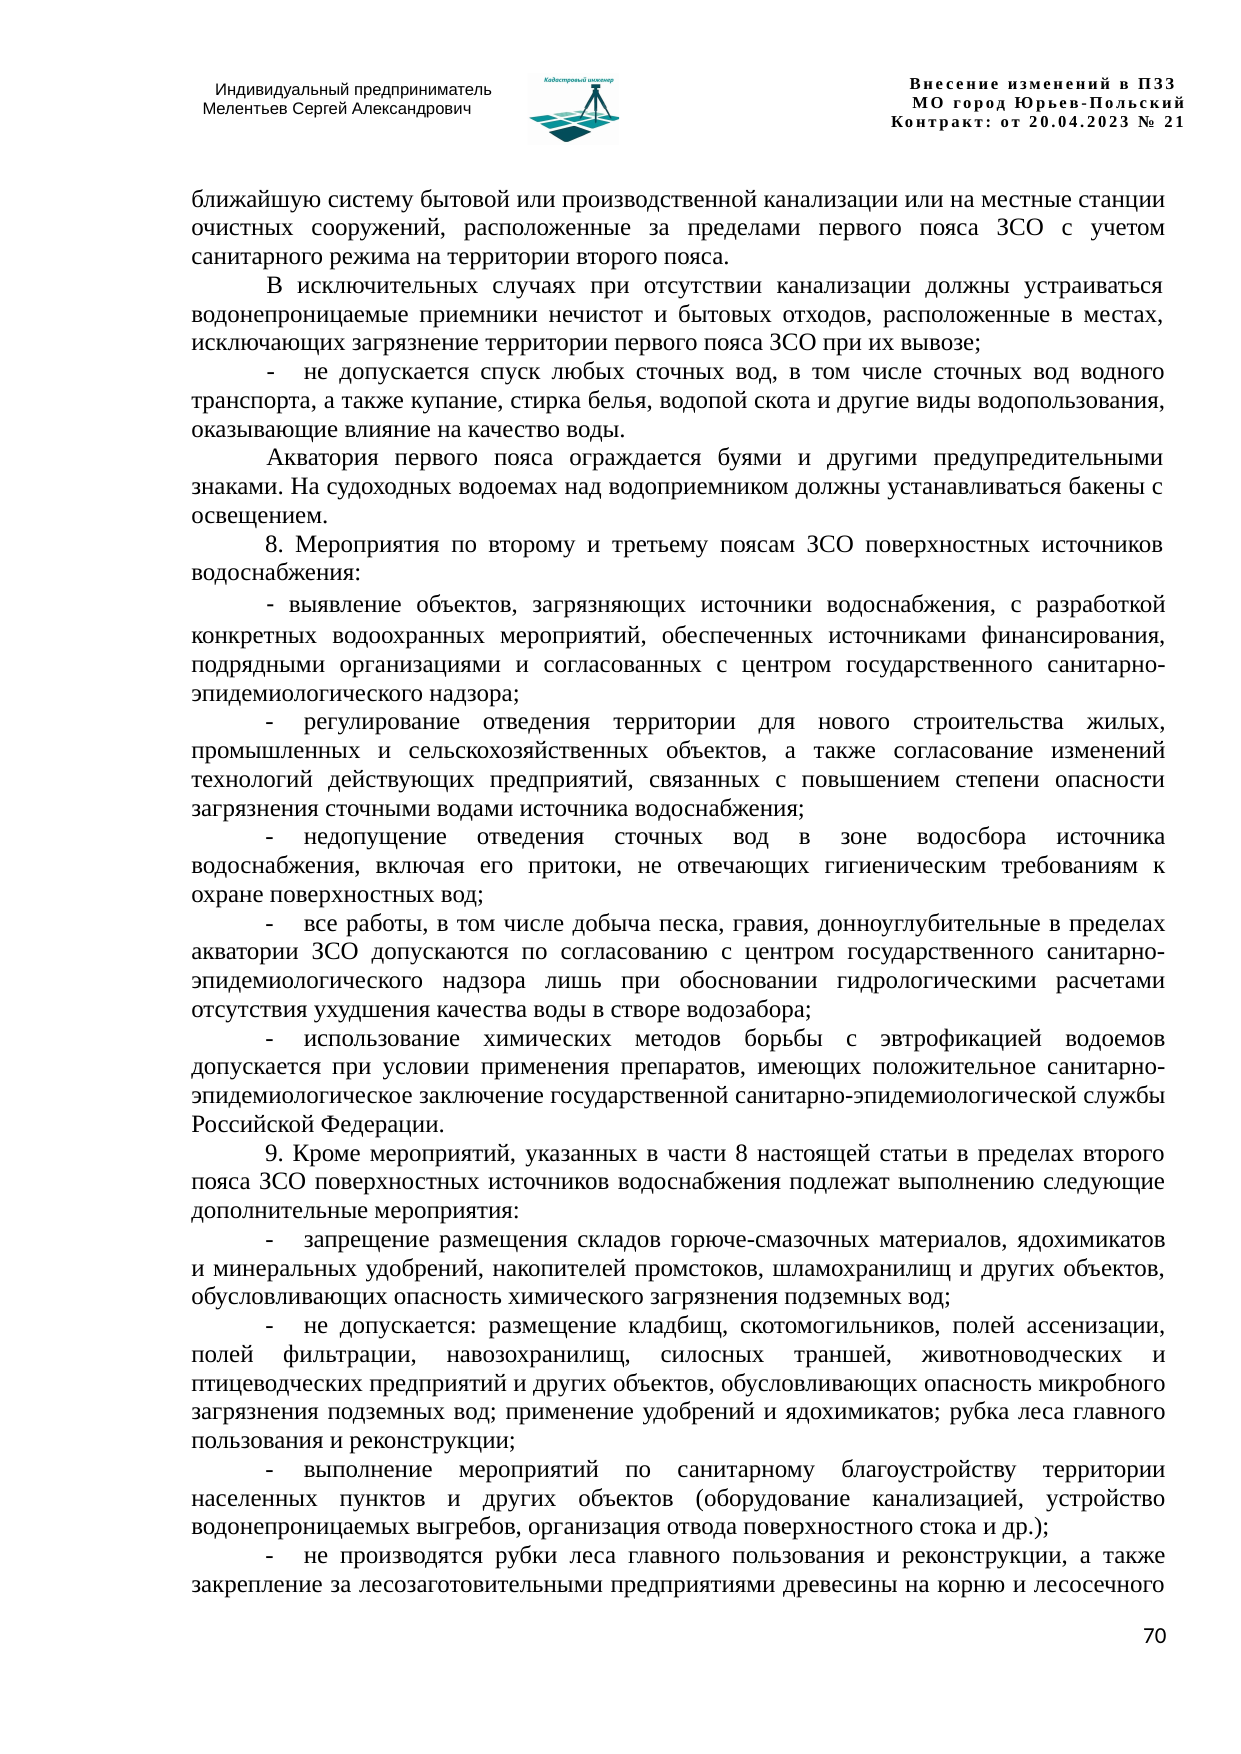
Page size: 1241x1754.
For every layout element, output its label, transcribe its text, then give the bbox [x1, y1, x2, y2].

list не допускается спуск любых сточных вод, в том числе сточных вод водного транспорта, а также купание, стирка белья, водопой скота и другие виды водопользования, оказывающие влияние на качество воды. [191, 356, 1166, 442]
list регулирование отведения территории для нового строительства жилых, промышленных и сельскохозяйственных объектов, а также согласование изменений технологий действующих предприятий, связанных с повышением степени опасности загрязнения сточными водами источника водоснабжения; [191, 706, 1166, 821]
list использование химических методов борьбы с эвтрофикацией водоемов допускается при условии применения препаратов, имеющих положительное санитарно-эпидемиологическое заключение государственной санитарно-эпидемиологической службы Российской Федерации. [191, 1023, 1166, 1138]
picture [527, 73, 620, 145]
text - выявление объектов, загрязняющих источники водоснабжения, с разработкой конкретных водоохранных мероприятий, обеспеченных источниками финансирования, подрядными организациями и согласованных с центром государственного санитарно-эпидемиологического надзора; [191, 586, 1166, 706]
list выполнение мероприятий по санитарному благоустройству территории населенных пунктов и других объектов (оборудование канализацией, устройство водонепроницаемых выгребов, организация отвода поверхностного стока и др.); [191, 1454, 1166, 1540]
text Акватория первого пояса ограждается буями и другими предупредительными знаками. На судоходных водоемах над водоприемником должны устанавливаться бакены с освещением. [191, 442, 1164, 529]
list недопущение отведения сточных вод в зоне водосбора источника водоснабжения, включая его притоки, не отвечающих гигиеническим требованиям к охране поверхностных вод; [191, 821, 1166, 908]
list не допускается: размещение кладбищ, скотомогильников, полей ассенизации, полей фильтрации, навозохранилищ, силосных траншей, животноводческих и птицеводческих предприятий и других объектов, обусловливающих опасность микробного загрязнения подземных вод; применение удобрений и ядохимикатов; рубка леса главного пользования и реконструкции; [191, 1310, 1166, 1454]
text 9. Кроме мероприятий, указанных в части 8 настоящей статьи в пределах второго пояса ЗСО поверхностных источников водоснабжения подлежат выполнению следующие дополнительные мероприятия: [191, 1138, 1166, 1224]
list запрещение размещения складов горюче-смазочных материалов, ядохимикатов и минеральных удобрений, накопителей промстоков, шламохранилищ и других объектов, обусловливающих опасность химического загрязнения подземных вод; [191, 1224, 1166, 1310]
list не производятся рубки леса главного пользования и реконструкции, а также закрепление за лесозаготовительными предприятиями древесины на корню и лесосечного [191, 1540, 1166, 1598]
text В исключительных случаях при отсутствии канализации должны устраиваться водонепроницаемые приемники нечистот и бытовых отходов, расположенные в местах, исключающих загрязнение территории первого пояса ЗСО при их вывозе; [191, 270, 1164, 356]
text 8. Мероприятия по второму и третьему поясам ЗСО поверхностных источников водоснабжения: [191, 529, 1164, 586]
list ближайшую систему бытовой или производственной канализации или на местные станции очистных сооружений, расположенные за пределами первого пояса ЗСО с учетом санитарного режима на территории второго пояса. [191, 184, 1166, 270]
list все работы, в том числе добыча песка, гравия, донноуглубительные в пределах акватории ЗСО допускаются по согласованию с центром государственного санитарно-эпидемиологического надзора лишь при обосновании гидрологическими расчетами отсутствия ухудшения качества воды в створе водозабора; [191, 908, 1166, 1023]
